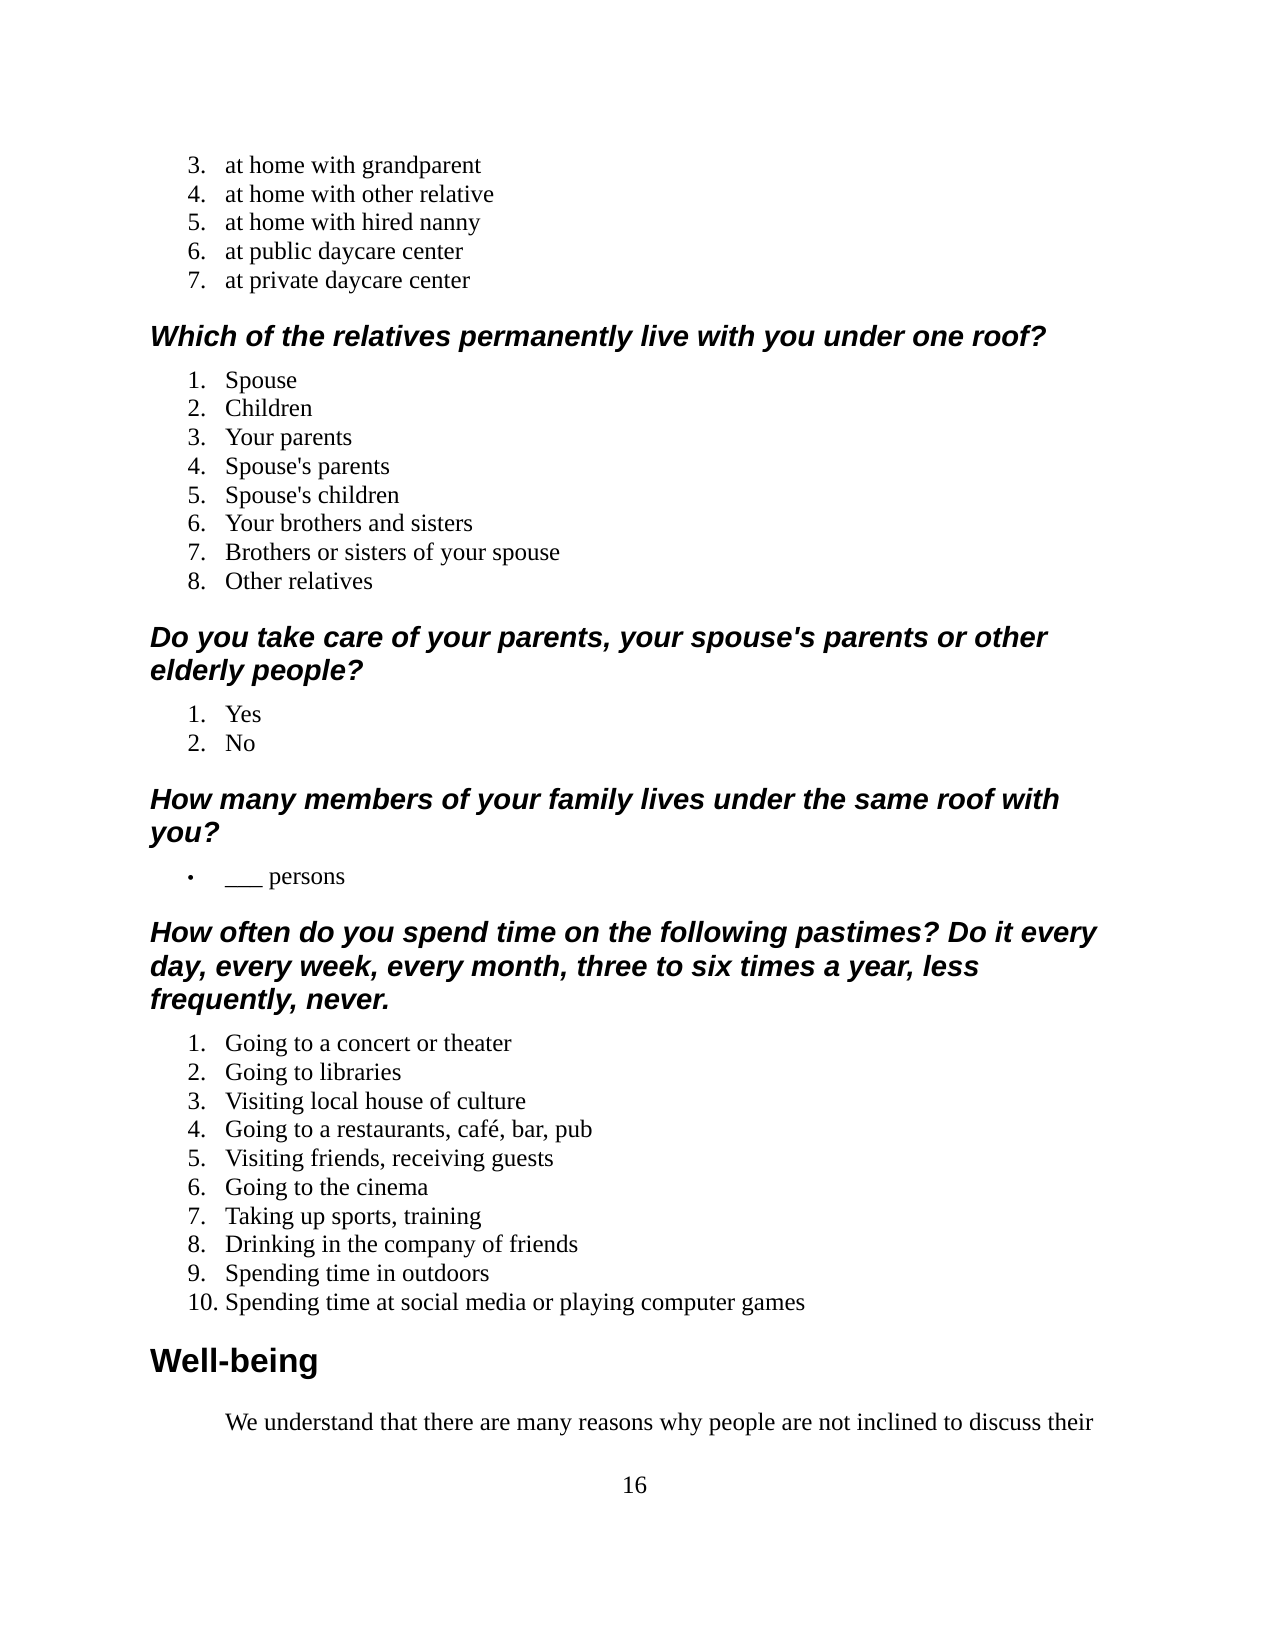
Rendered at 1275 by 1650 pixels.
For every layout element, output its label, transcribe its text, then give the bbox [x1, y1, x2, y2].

subtitle How often do you spend time on the following pastimes? Do it every day, every week, every month, three to six times a year, less frequently, never. [150, 915, 1125, 1016]
list Other relatives [187, 566, 1125, 595]
list Children [187, 393, 1125, 422]
subtitle Do you take care of your parents, your spouse's parents or other elderly people? [150, 620, 1125, 687]
list at private daycare center [187, 265, 1125, 294]
list No [187, 728, 1125, 757]
list Going to the cinema [187, 1172, 1125, 1201]
list Going to a restaurants, café, bar, pub [187, 1114, 1125, 1143]
list at public daycare center [187, 236, 1125, 265]
list Spouse's parents [187, 451, 1125, 480]
list Yes [187, 699, 1125, 728]
list Spouse's children [187, 480, 1125, 508]
list Visiting local house of culture [187, 1086, 1125, 1114]
list Drinking in the company of friends [187, 1229, 1125, 1258]
list Spouse [187, 365, 1125, 393]
list Visiting friends, receiving guests [187, 1143, 1125, 1172]
list Spending time in outdoors [187, 1258, 1125, 1287]
list ___ persons [187, 861, 1125, 890]
subtitle How many members of your family lives under the same roof with you? [150, 782, 1125, 849]
list Spending time at social media or playing computer games [187, 1287, 1125, 1316]
text We understand that there are many reasons why people are not inclined to discuss their [225, 1407, 1125, 1436]
list Taking up sports, training [187, 1201, 1125, 1229]
list Brothers or sisters of your spouse [187, 537, 1125, 566]
list at home with other relative [187, 179, 1125, 207]
subtitle Well-being [150, 1341, 1125, 1379]
list at home with grandparent [187, 150, 1125, 179]
list Your parents [187, 422, 1125, 451]
list Going to a concert or theater [187, 1028, 1125, 1057]
list at home with hired nanny [187, 207, 1125, 236]
subtitle Which of the relatives permanently live with you under one roof? [150, 319, 1125, 352]
list Going to libraries [187, 1057, 1125, 1086]
list Your brothers and sisters [187, 508, 1125, 537]
